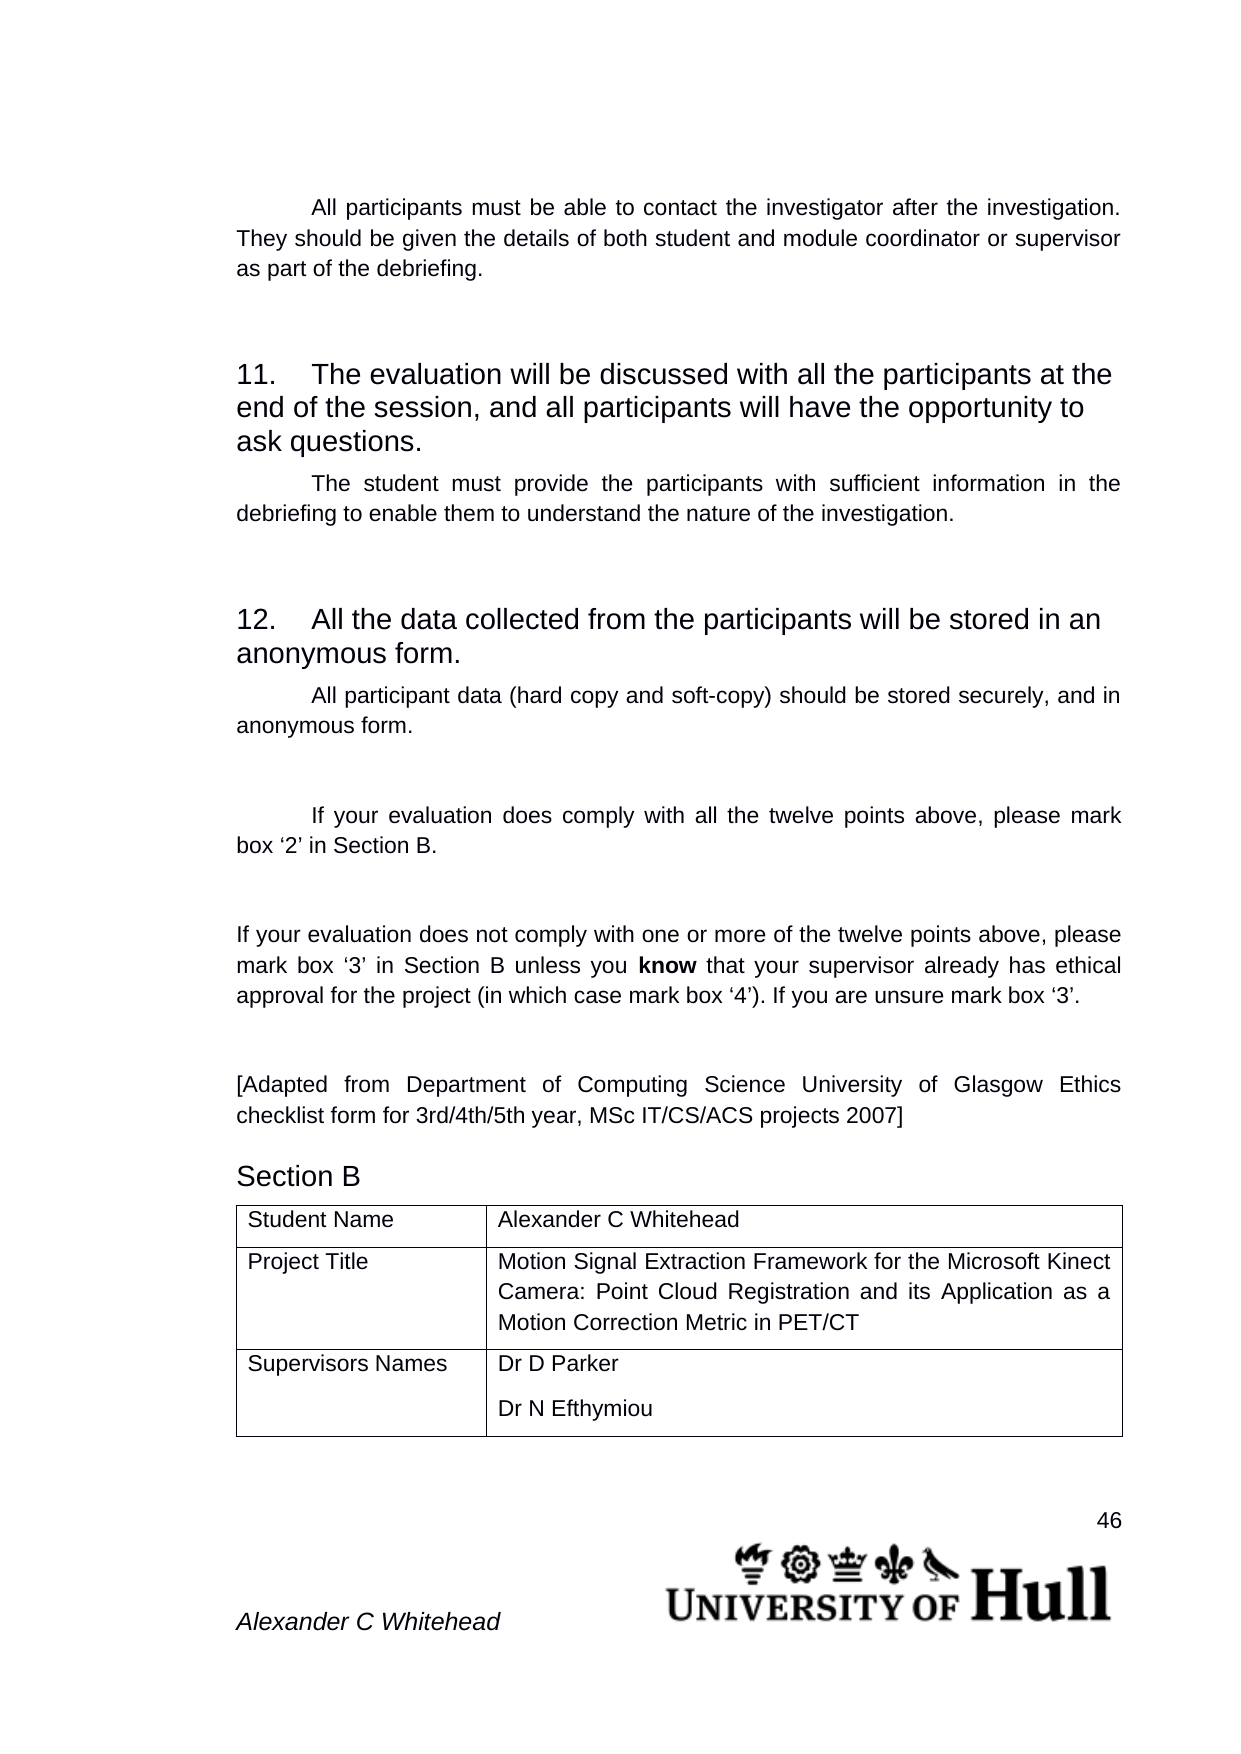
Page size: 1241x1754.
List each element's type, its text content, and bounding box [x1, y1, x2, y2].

text All participant data (hard copy and soft-copy) should be stored securely, and in anonymous form. [236, 682, 1122, 738]
table_header Student Name [237, 1206, 486, 1247]
subtitle 11. The evaluation will be discussed with all the participants at the end of the session, and all participants will have the opportunity to ask questions. [236, 357, 1122, 457]
table_cell Dr D Parker Dr N Efthymiou [487, 1350, 1122, 1436]
subtitle Section B [236, 1159, 1122, 1192]
picture [659, 1533, 1119, 1631]
table_cell Project Title [237, 1248, 486, 1349]
text If your evaluation does comply with all the twelve points above, please mark box ‘2’ in Section B. [236, 802, 1122, 858]
table_header Alexander C Whitehead [487, 1206, 1122, 1247]
text [Adapted from Department of Computing Science University of Glasgow Ethics checklist form for 3rd/4th/5th year, MSc IT/CS/ACS projects 2007] [236, 1071, 1122, 1128]
table_cell Motion Signal Extraction Framework for the Microsoft Kinect Camera: Point Cloud Registration and its Application as a Motion Correction Metric in PET/CT [487, 1248, 1122, 1349]
text All participants must be able to contact the investigator after the investigation. They should be given the details of both student and module coordinator or supervisor as part of the debriefing. [236, 194, 1122, 281]
subtitle 12. All the data collected from the participants will be stored in an anonymous form. [236, 602, 1122, 669]
text The student must provide the participants with sufficient information in the debriefing to enable them to understand the nature of the investigation. [236, 470, 1122, 527]
text If your evaluation does not comply with one or more of the twelve points above, please mark box ‘3’ in Section B unless you know that your supervisor already has ethical approval for the project (in which case mark box ‘4’). If you are unsure mark box ‘3’. [236, 921, 1122, 1008]
table_cell Supervisors Names [237, 1350, 486, 1436]
